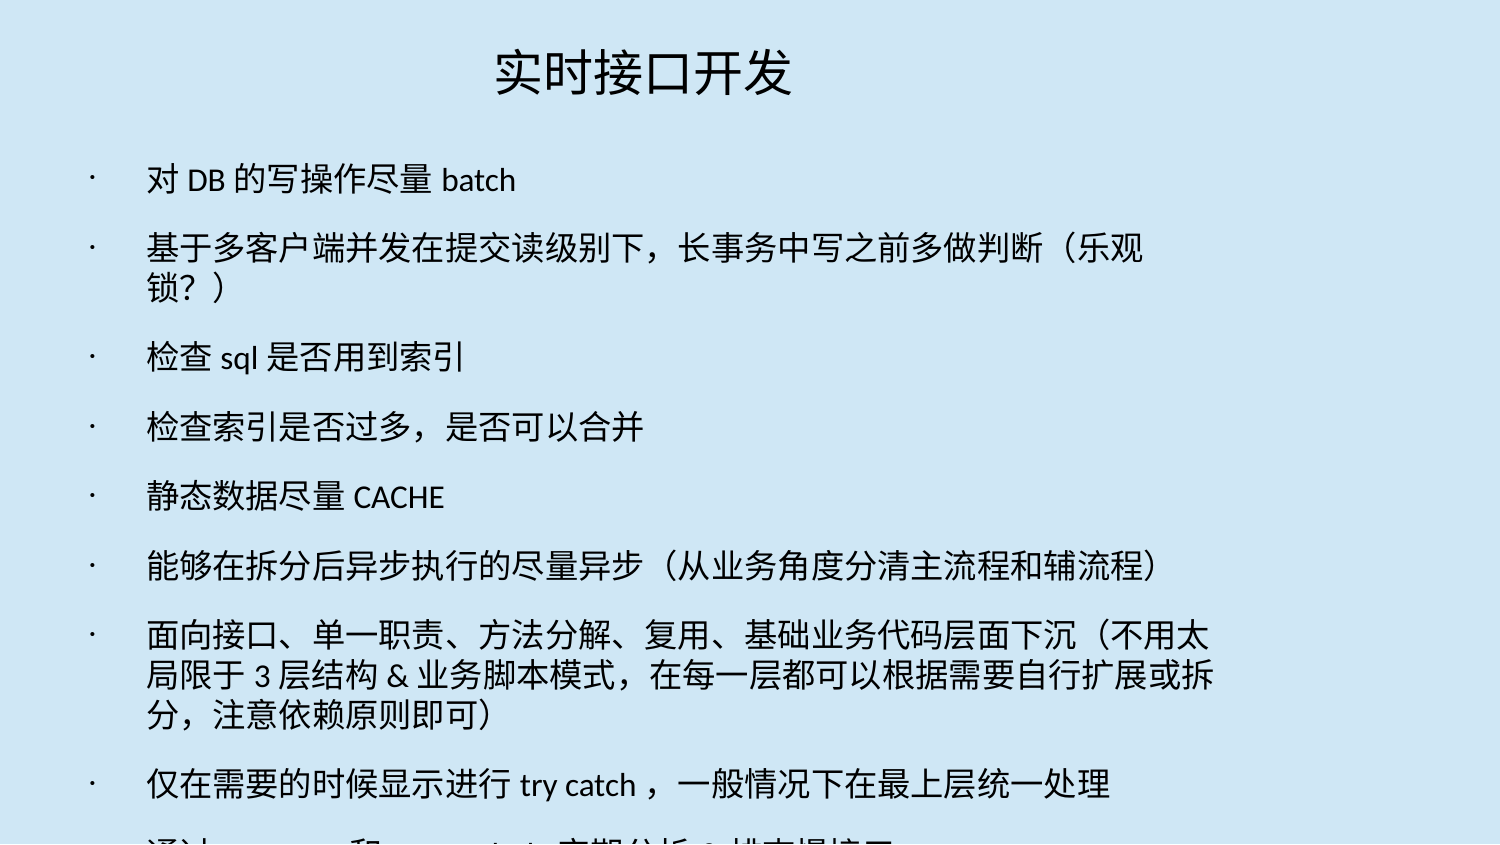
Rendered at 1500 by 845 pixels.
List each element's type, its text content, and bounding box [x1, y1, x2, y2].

title 实时接口开发 [135, 33, 1152, 103]
list 对DB的写操作尽量batch 基于多客户端并发在提交读级别下，长事务中写之前多做判断（乐观锁？） 检查sql是否用到索引 检查索引是否过多，是否可以合并 静态数据尽量CACHE 能够在拆分后异步执行的尽量异步（从业务角度分清主流程和辅流程） 面向接口、单一职责、方法分解、复用、基础业务代码层面下沉（不用太局限于3层结构&业务脚本模式，在每一层都可以根据需要自行扩展或拆分，注意依赖原则即可） 仅在需要的时候显示进行try catch，一般情况下在最上层统一处理 通过OneAPM和JavaMelody定期分析&排查慢接口 定期review。轻度实用完美主义 [75, 150, 1258, 730]
